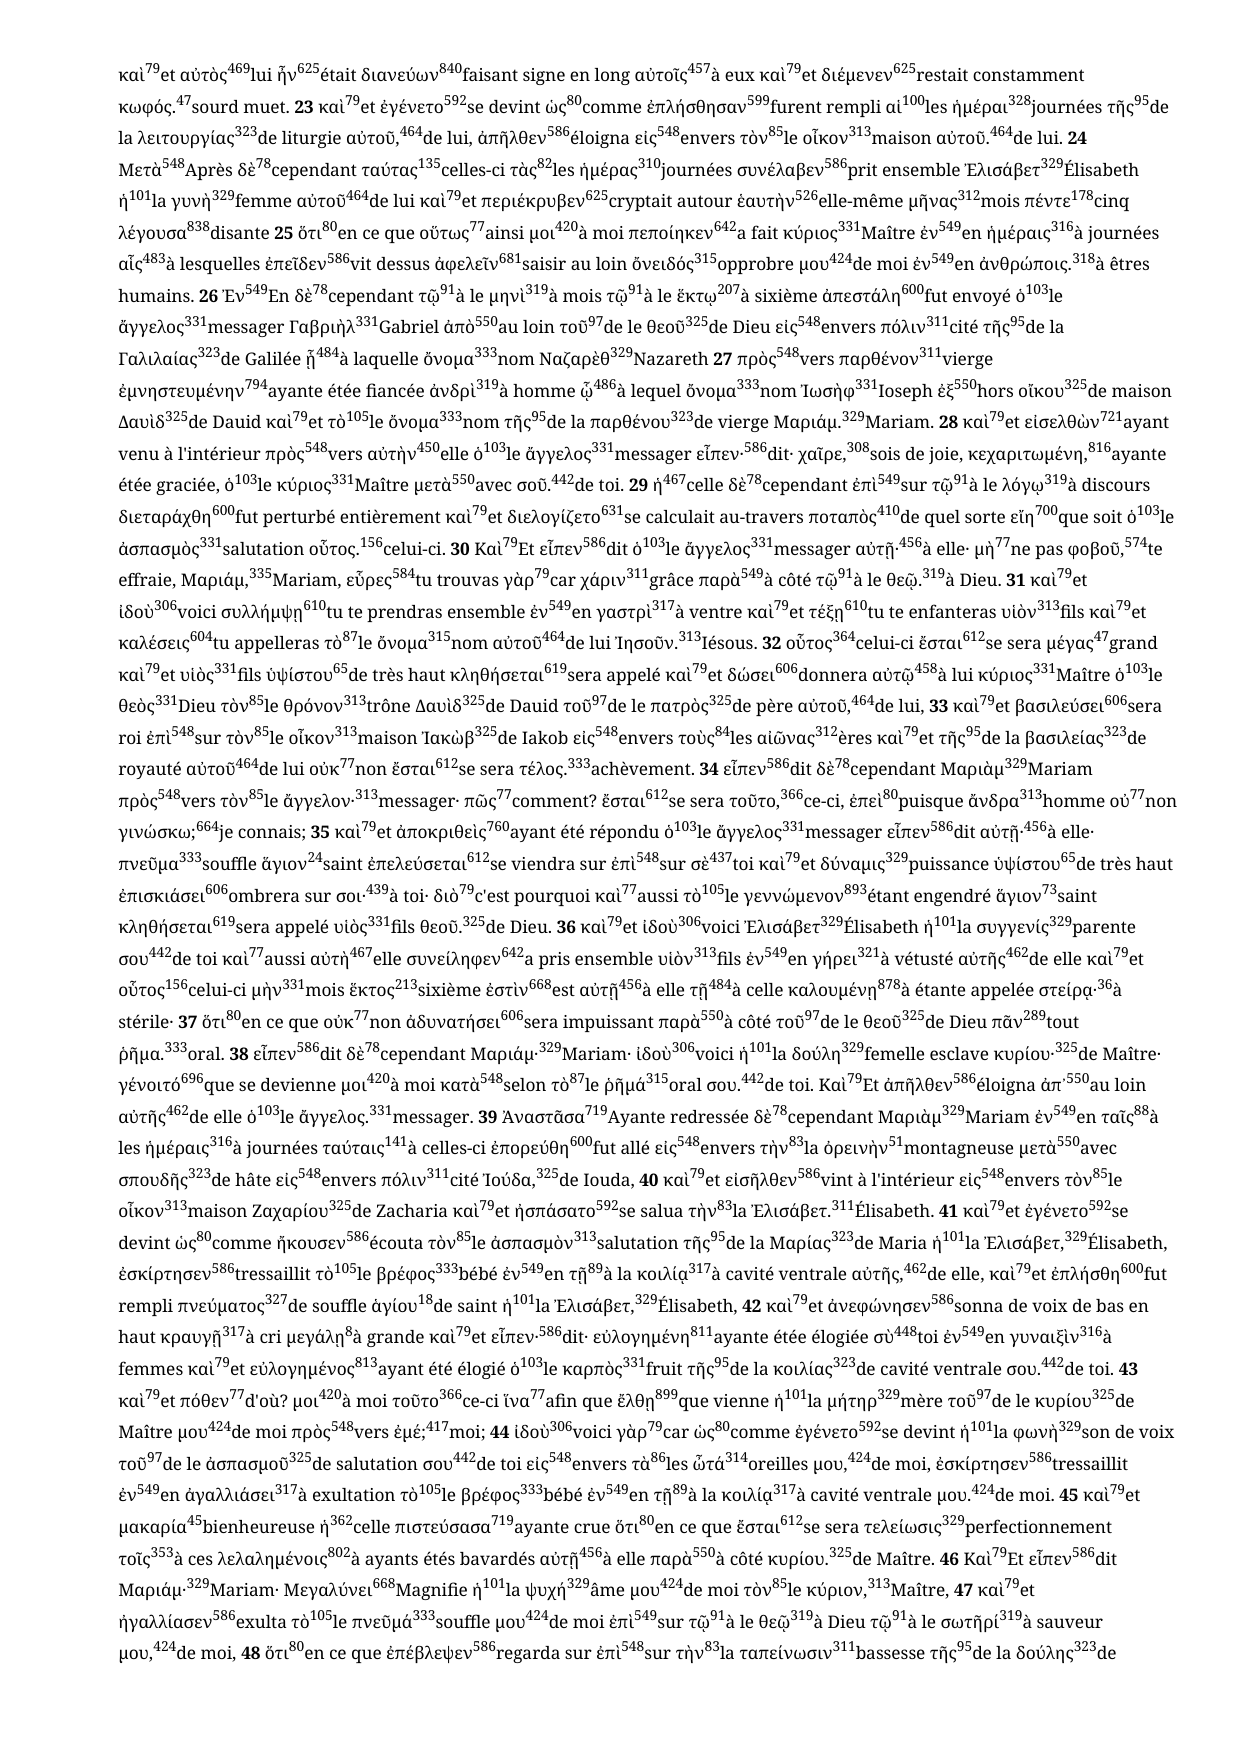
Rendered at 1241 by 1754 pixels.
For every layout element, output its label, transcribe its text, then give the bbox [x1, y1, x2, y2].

text 1 Ἐπειδήπερ80Parce que donc certes πολλοὶ389nombreux ἐπεχείρησαν585mirent la main sur ἀνατάξασθαι682se ordonnancer de bas en haut διήγησιν311narration περὶ550autour τῶν98de les πεπληροφορημένων808de ayants étés colportés à plénitude ἐν549en ἡμῖν419à nous πραγμάτων,326de actes, 2 καθὼς77de haut en bas comme παρέδοσαν585livrèrent ἡμῖν419à nous οἱ363ceux ἀπ᾽550au loin ἀρχῆς323de origine αὐτόπται330témoins oculaires καὶ79et ὑπηρέται330ministres γενόμενοι739se ayants devenus τοῦ97de le λόγου,325de discours, 3 ἔδοξεν586estima κἀμοὶ420à et moi παρηκολουθηκότι774à ayant suivi à côté ἄνωθεν77d'en haut πᾶσιν379à tous ἀκριβῶς77exactement καθεξῆς77successivement σοι439à toi γράψαι,681grapher, κράτιστε27très fort Θεόφιλε,337Théophile, 4 ἵνα80afin que ἐπιγνῷς897que tu reconnaisses περὶ550autour ὧν491de lesquels κατηχήθης598tu fus catéchisé λόγων324de discours τὴν83la ἀσφάλειαν.311sécurité. 5 Ἐγένετο592Se devint ἐν549en ταῖς88à les ἡμέραις316à journées Ἡρῴδου325de Hérode βασιλέως325de roi τῆς95de la Ἰουδαίας323de Ioudaia ἱερεύς331sacrificateur τις287un quelconque ὀνόματι321à nom Ζαχαρίας331Zacharia ἐξ550hors ἐφημερίας323de sur journée Ἀβιά,325de Abia, καὶ79et γυνὴ329femme αὐτῷ458à lui ἐκ550hors τῶν94de les θυγατέρων322de filles Ἀαρὼν325de Aaron καὶ79et τὸ105le ὄνομα333nom αὐτῆς462de elle Ἐλισάβετ.329Élisabeth. 6 ἦσαν624étaient δὲ78cependant δίκαιοι46justes ἀμφότεροι286tous deux ἐναντίον552en-présence τοῦ97de le θεοῦ,325de Dieu, πορευόμενοι866se allants ἐν549en πάσαις272à toutes ταῖς88à les ἐντολαῖς316à commandements καὶ79et δικαιώμασιν320à actes de justifications τοῦ97de le κυρίου325de Maître ἄμεμπτοι.70sans blâmes. 7 καὶ79et οὐκ77non ἦν625était αὐτοῖς457à eux τέκνον,333enfant, καθότι80de haut en bas en ce que ἦν625était ἡ101la Ἐλισάβετ329Élisabeth στεῖρα,45stérile, καὶ79et ἀμφότεροι389tous deux προβεβηκότες782ayants avancés ἐν549en ταῖς88à les ἡμέραις316à journées αὐτῶν463de eux ἦσαν.624étaient. 8 Ἐγένετο592Se devint δὲ78cependant ἐν549en τῷ354à ce ἱερατεύειν689être sacrificateur αὐτὸν452lui ἐν549en τῇ89à la τάξει317à mise en ordre τῆς95de la ἐφημερίας323de sur journée αὐτοῦ464de lui ἔναντι552en-face τοῦ97de le θεοῦ,325de Dieu, 9 κατὰ548selon τὸ87le ἔθος315coutume τῆς95de la ἱερατείας323de sacrificature ἔλαχεν586obtint par le sort τοῦ360de ce θυμιᾶσαι681sacrifier l’encens εἰσελθὼν721ayant venu à l'intérieur εἰς548envers τὸν85le ναὸν313temple τοῦ97de le κυρίου,325de Maître, 10 καὶ79et πᾶν289tout τὸ105le πλῆθος333multitude ἦν625était τοῦ97de le λαοῦ325de peuple προσευχόμενον869se priant ἔξω77au-dehors τῇ89à la ὥρᾳ317à heure τοῦ99de le θυμιάματος.327de sacrifice de l'encens. 11 ὤφθη600fut vu δὲ78cependant αὐτῷ458à lui ἄγγελος331messager κυρίου325de Maître ἑστὼς783ayant dressé ἐκ550hors δεξιῶν66de droits τοῦ99de le θυσιαστηρίου327de autel des sacrifices τοῦ99de le θυμιάματος.327de sacrifice de l'encens. 12 καὶ79et ἐταράχθη600fut troublé Ζαχαρίας331Zacharia ἰδὼν721ayant vu καὶ79et φόβος331effroi ἐπέπεσεν586tomba dessus ἐπ᾽548sur αὐτόν.452lui. 13 εἶπεν586dit δὲ78cependant πρὸς548vers αὐτὸν452lui ὁ103le ἄγγελος·331messager· μὴ77ne pas φοβοῦ,574te effraie, Ζαχαρία,337Zacharia, διότι80parce que εἰσηκούσθη600fut écouté envers ἡ101la δέησίς329supplication σου,442de toi, καὶ79et ἡ101la γυνή329femme σου442de toi Ἐλισάβετ329Élisabeth γεννήσει606engendrera υἱόν313fils σοι439à toi καὶ79et καλέσεις604tu appelleras τὸ87le ὄνομα315nom αὐτοῦ464de lui Ἰωάννην.313Ioannes. 14 καὶ79et ἔσται612se sera χαρά329joie σοι439à toi καὶ79et ἀγαλλίασις329exultation καὶ79et πολλοὶ389nombreux ἐπὶ549sur τῇ89à la γενέσει317à genèse αὐτοῦ464de lui χαρήσονται.618seront été de joie. 15 ἔσται612se sera γὰρ79car μέγας47grand ἐνώπιον552en devant [τοῦ]97[de le] κυρίου,325de Maître, καὶ79et οἶνον313vin καὶ79et σίκερα315boisson enivrante οὐ77non μὴ77ne pas πίῃ,899que boive, καὶ79et πνεύματος327de souffle ἁγίου18de saint πλησθήσεται619sera rempli ἔτι77encore ἐκ550hors κοιλίας323de cavité ventrale μητρὸς323de mère αὐτοῦ,464de lui, 16 καὶ79et πολλοὺς372nombreux τῶν96de les υἱῶν324de fils Ἰσραὴλ325de Israël ἐπιστρέψει606tournera sur ἐπὶ548sur κύριον313Maître τὸν85le θεὸν313Dieu αὐτῶν.463de eux. 17 καὶ79et αὐτὸς469lui προελεύσεται612se viendra devant ἐνώπιον552en devant αὐτοῦ464de lui ἐν549en πνεύματι321à souffle καὶ79et δυνάμει317à puissance Ἠλίᾳ,319à Élia, ἐπιστρέψαι681tourner sur καρδίας310coeurs πατέρων324de pères ἐπὶ548sur τέκνα314enfants καὶ79et ἀπειθεῖς52désobéissants ἐν549en φρονήσει317à pensivité δικαίων,64de justes, ἑτοιμάσαι681préparer κυρίῳ319à Maître λαὸν313peuple κατεσκευασμένον.796ayant été préparé de haut en bas. 18 καὶ79et εἶπεν586dit Ζαχαρίας331Zacharia πρὸς548vers τὸν85le ἄγγελον·313messager· κατὰ548selon τί399quel γνώσομαι608je me connaîtrai τοῦτο;348ce-ci; ἐγὼ431moi γάρ79car εἰμι664je suis πρεσβύτης331homme ancien καὶ79et ἡ101la γυνή329femme μου424de moi προβεβηκυῖα781ayante avancée ἐν549en ταῖς88à les ἡμέραις316à journées αὐτῆς.462de elle. 19 καὶ79et ἀποκριθεὶς760ayant été répondu ὁ103le ἄγγελος331messager εἶπεν586dit αὐτῷ·458à lui· ἐγώ431moi εἰμι664je suis Γαβριὴλ331Gabriel ὁ364celui παρεστηκὼς783ayant dressé à côté ἐνώπιον552en devant τοῦ97de le θεοῦ325de Dieu καὶ79et ἀπεστάλην596je fus envoyé λαλῆσαι681bavarder πρὸς548vers σὲ437toi καὶ79et εὐαγγελίσασθαί682se évangéliser σοι439à toi ταῦτα·347ces-ci· 20 καὶ79et ἰδοὺ306voici ἔσῃ610tu te seras σιωπῶν840silençant καὶ79et μὴ77ne pas δυνάμενος867se pouvant λαλῆσαι681bavarder ἄχρι552jusqu'à l'extrémité ἧς148de laquelle ἡμέρας323de journée γένηται905que se devienne ταῦτα,365ces-ci, ἀνθ᾽550contre ὧν491de lesquels οὐκ77non ἐπίστευσας584tu crus τοῖς90à les λόγοις318à discours μου,424de moi, οἵτινες497lesquels des quelconques πληρωθήσονται618seront fait plénitude εἰς548envers τὸν85le καιρὸν313moment αὐτῶν.463de eux. 21 Καὶ79Et ἦν625était ὁ103le λαὸς331peuple προσδοκῶν840attendant τὸν85le Ζαχαρίαν313Zacharia καὶ79et ἐθαύμαζον624étonnaient ἐν549en τῷ354à ce χρονίζειν689temporiser αὐτόν452lui ἐν549en τῷ91à le ναῷ.319à temple. 22 ἐξελθὼν721ayant sorti δὲ78cependant οὐκ77non ἐδύνατο631se pouvait λαλῆσαι681bavarder αὐτοῖς,457à eux, καὶ79et ἐπέγνωσαν585reconnurent ὅτι80en ce que ὀπτασίαν311apparition ἑώρακεν642a vu ἐν549en τῷ91à le ναῷ·319à temple· καὶ79et αὐτὸς469lui ἦν625était διανεύων840faisant signe en long αὐτοῖς457à eux καὶ79et διέμενεν625restait constamment κωφός.47sourd muet. 23 καὶ79et ἐγένετο592se devint ὡς80comme ἐπλήσθησαν599furent rempli αἱ100les ἡμέραι328journées τῆς95de la λειτουργίας323de liturgie αὐτοῦ,464de lui, ἀπῆλθεν586éloigna εἰς548envers τὸν85le οἶκον313maison αὐτοῦ.464de lui. 24 Μετὰ548Après δὲ78cependant ταύτας135celles-ci τὰς82les ἡμέρας310journées συνέλαβεν586prit ensemble Ἐλισάβετ329Élisabeth ἡ101la γυνὴ329femme αὐτοῦ464de lui καὶ79et περιέκρυβεν625cryptait autour ἑαυτὴν526elle-même μῆνας312mois πέντε178cinq λέγουσα838disante 25 ὅτι80en ce que οὕτως77ainsi μοι420à moi πεποίηκεν642a fait κύριος331Maître ἐν549en ἡμέραις316à journées αἷς483à lesquelles ἐπεῖδεν586vit dessus ἀφελεῖν681saisir au loin ὄνειδός315opprobre μου424de moi ἐν549en ἀνθρώποις.318à êtres humains. 26 Ἐν549En δὲ78cependant τῷ91à le μηνὶ319à mois τῷ91à le ἕκτῳ207à sixième ἀπεστάλη600fut envoyé ὁ103le ἄγγελος331messager Γαβριὴλ331Gabriel ἀπὸ550au loin τοῦ97de le θεοῦ325de Dieu εἰς548envers πόλιν311cité τῆς95de la Γαλιλαίας323de Galilée ᾗ484à laquelle ὄνομα333nom Ναζαρὲθ329Nazareth 27 πρὸς548vers παρθένον311vierge ἐμνηστευμένην794ayante étée fiancée ἀνδρὶ319à homme ᾧ486à lequel ὄνομα333nom Ἰωσὴφ331Ioseph ἐξ550hors οἴκου325de maison Δαυὶδ325de Dauid καὶ79et τὸ105le ὄνομα333nom τῆς95de la παρθένου323de vierge Μαριάμ.329Mariam. 28 καὶ79et εἰσελθὼν721ayant venu à l'intérieur πρὸς548vers αὐτὴν450elle ὁ103le ἄγγελος331messager εἶπεν·586dit· χαῖρε,308sois de joie, κεχαριτωμένη,816ayante étée graciée, ὁ103le κύριος331Maître μετὰ550avec σοῦ.442de toi. 29 ἡ467celle δὲ78cependant ἐπὶ549sur τῷ91à le λόγῳ319à discours διεταράχθη600fut perturbé entièrement καὶ79et διελογίζετο631se calculait au-travers ποταπὸς410de quel sorte εἴη700que soit ὁ103le ἀσπασμὸς331salutation οὗτος.156celui-ci. 30 Καὶ79Et εἶπεν586dit ὁ103le ἄγγελος331messager αὐτῇ·456à elle· μὴ77ne pas φοβοῦ,574te effraie, Μαριάμ,335Mariam, εὗρες584tu trouvas γὰρ79car χάριν311grâce παρὰ549à côté τῷ91à le θεῷ.319à Dieu. 31 καὶ79et ἰδοὺ306voici συλλήμψῃ610tu te prendras ensemble ἐν549en γαστρὶ317à ventre καὶ79et τέξῃ610tu te enfanteras υἱὸν313fils καὶ79et καλέσεις604tu appelleras τὸ87le ὄνομα315nom αὐτοῦ464de lui Ἰησοῦν.313Iésous. 32 οὗτος364celui-ci ἔσται612se sera μέγας47grand καὶ79et υἱὸς331fils ὑψίστου65de très haut κληθήσεται619sera appelé καὶ79et δώσει606donnera αὐτῷ458à lui κύριος331Maître ὁ103le θεὸς331Dieu τὸν85le θρόνον313trône Δαυὶδ325de Dauid τοῦ97de le πατρὸς325de père αὐτοῦ,464de lui, 33 καὶ79et βασιλεύσει606sera roi ἐπὶ548sur τὸν85le οἶκον313maison Ἰακὼβ325de Iakob εἰς548envers τοὺς84les αἰῶνας312ères καὶ79et τῆς95de la βασιλείας323de royauté αὐτοῦ464de lui οὐκ77non ἔσται612se sera τέλος.333achèvement. 34 εἶπεν586dit δὲ78cependant Μαριὰμ329Mariam πρὸς548vers τὸν85le ἄγγελον·313messager· πῶς77comment? ἔσται612se sera τοῦτο,366ce-ci, ἐπεὶ80puisque ἄνδρα313homme οὐ77non γινώσκω;664je connais; 35 καὶ79et ἀποκριθεὶς760ayant été répondu ὁ103le ἄγγελος331messager εἶπεν586dit αὐτῇ·456à elle· πνεῦμα333souffle ἅγιον24saint ἐπελεύσεται612se viendra sur ἐπὶ548sur σὲ437toi καὶ79et δύναμις329puissance ὑψίστου65de très haut ἐπισκιάσει606ombrera sur σοι·439à toi· διὸ79c'est pourquoi καὶ77aussi τὸ105le γεννώμενον893étant engendré ἅγιον73saint κληθήσεται619sera appelé υἱὸς331fils θεοῦ.325de Dieu. 36 καὶ79et ἰδοὺ306voici Ἐλισάβετ329Élisabeth ἡ101la συγγενίς329parente σου442de toi καὶ77aussi αὐτὴ467elle συνείληφεν642a pris ensemble υἱὸν313fils ἐν549en γήρει321à vétusté αὐτῆς462de elle καὶ79et οὗτος156celui-ci μὴν331mois ἕκτος213sixième ἐστὶν668est αὐτῇ456à elle τῇ484à celle καλουμένῃ878à étante appelée στείρᾳ·36à stérile· 37 ὅτι80en ce que οὐκ77non ἀδυνατήσει606sera impuissant παρὰ550à côté τοῦ97de le θεοῦ325de Dieu πᾶν289tout ῥῆμα.333oral. 38 εἶπεν586dit δὲ78cependant Μαριάμ·329Mariam· ἰδοὺ306voici ἡ101la δούλη329femelle esclave κυρίου·325de Maître· γένοιτό696que se devienne μοι420à moi κατὰ548selon τὸ87le ῥῆμά315oral σου.442de toi. Καὶ79Et ἀπῆλθεν586éloigna ἀπ᾽550au loin αὐτῆς462de elle ὁ103le ἄγγελος.331messager. 39 Ἀναστᾶσα719Ayante redressée δὲ78cependant Μαριὰμ329Mariam ἐν549en ταῖς88à les ἡμέραις316à journées ταύταις141à celles-ci ἐπορεύθη600fut allé εἰς548envers τὴν83la ὀρεινὴν51montagneuse μετὰ550avec σπουδῆς323de hâte εἰς548envers πόλιν311cité Ἰούδα,325de Iouda, 40 καὶ79et εἰσῆλθεν586vint à l'intérieur εἰς548envers τὸν85le οἶκον313maison Ζαχαρίου325de Zacharia καὶ79et ἠσπάσατο592se salua τὴν83la Ἐλισάβετ.311Élisabeth. 41 καὶ79et ἐγένετο592se devint ὡς80comme ἤκουσεν586écouta τὸν85le ἀσπασμὸν313salutation τῆς95de la Μαρίας323de Maria ἡ101la Ἐλισάβετ,329Élisabeth, ἐσκίρτησεν586tressaillit τὸ105le βρέφος333bébé ἐν549en τῇ89à la κοιλίᾳ317à cavité ventrale αὐτῆς,462de elle, καὶ79et ἐπλήσθη600fut rempli πνεύματος327de souffle ἁγίου18de saint ἡ101la Ἐλισάβετ,329Élisabeth, 42 καὶ79et ἀνεφώνησεν586sonna de voix de bas en haut κραυγῇ317à cri μεγάλῃ8à grande καὶ79et εἶπεν·586dit· εὐλογημένη811ayante étée élogiée σὺ448toi ἐν549en γυναιξὶν316à femmes καὶ79et εὐλογημένος813ayant été élogié ὁ103le καρπὸς331fruit τῆς95de la κοιλίας323de cavité ventrale σου.442de toi. 43 καὶ79et πόθεν77d'où? μοι420à moi τοῦτο366ce-ci ἵνα77afin que ἔλθῃ899que vienne ἡ101la μήτηρ329mère τοῦ97de le κυρίου325de Maître μου424de moi πρὸς548vers ἐμέ;417moi; 44 ἰδοὺ306voici γὰρ79car ὡς80comme ἐγένετο592se devint ἡ101la φωνὴ329son de voix τοῦ97de le ἀσπασμοῦ325de salutation σου442de toi εἰς548envers τὰ86les ὦτά314oreilles μου,424de moi, ἐσκίρτησεν586tressaillit ἐν549en ἀγαλλιάσει317à exultation τὸ105le βρέφος333bébé ἐν549en τῇ89à la κοιλίᾳ317à cavité ventrale μου.424de moi. 45 καὶ79et μακαρία45bienheureuse ἡ362celle πιστεύσασα719ayante crue ὅτι80en ce que ἔσται612se sera τελείωσις329perfectionnement τοῖς353à ces λελαλημένοις802à ayants étés bavardés αὐτῇ456à elle παρὰ550à côté κυρίου.325de Maître. 46 Καὶ79Et εἶπεν586dit Μαριάμ·329Mariam· Μεγαλύνει668Magnifie ἡ101la ψυχή329âme μου424de moi τὸν85le κύριον,313Maître, 47 καὶ79et ἠγαλλίασεν586exulta τὸ105le πνεῦμά333souffle μου424de moi ἐπὶ549sur τῷ91à le θεῷ319à Dieu τῷ91à le σωτῆρί319à sauveur μου,424de moi, 48 ὅτι80en ce que ἐπέβλεψεν586regarda sur ἐπὶ548sur τὴν83la ταπείνωσιν311bassesse τῆς95de la δούλης323de femelle esclave αὐτοῦ.464de lui. ἰδοὺ306voici γὰρ79car ἀπὸ550au loin τοῦ358de celui νῦν77maintenant μακαριοῦσίν605estimeront bienheureux με417moi πᾶσαι284toutes αἱ100les γενεαί,328générations, 49 ὅτι80en ce que ἐποίησέν586fit μοι420à moi μεγάλα54grands ὁ103le δυνατός.71puissant. καὶ79et ἅγιον49saint τὸ105le ὄνομα333nom αὐτοῦ,464de lui, 50 καὶ79et τὸ105le ἔλεος333miséricorde αὐτοῦ464de lui εἰς548envers γενεὰς310générations καὶ79et γενεὰς310générations τοῖς351à ceux φοβουμένοις854à se effrayants αὐτόν.452lui. 51 Ἐποίησεν586Fit κράτος315force ἐν549en βραχίονι319à bras αὐτοῦ,464de lui, διεσκόρπισεν586dispersa au travers ὑπερηφάνους52prétentieux διανοίᾳ317à capacité d’intelligence καρδίας323de coeur αὐτῶν·463de eux· 52 καθεῖλεν586saisit du haut vers le bas δυνάστας312dynastes ἀπὸ550au loin θρόνων324de trônes καὶ79et ὕψωσεν586haussa ταπεινούς,52bas, 53 πεινῶντας821ayants faim ἐνέπλησεν586remplit dans ἀγαθῶν66de bons καὶ79et πλουτοῦντας821étants riche ἐξαπέστειλεν586envoya dehors κενούς.52vides. 54 ἀντελάβετο592se prit contre Ἰσραὴλ325de Israël παιδὸς325de jeune servant αὐτοῦ,464de lui, μνησθῆναι683être mémorisé ἐλέους,327de miséricorde, 55 καθὼς77de haut en bas comme ἐλάλησεν586bavarda πρὸς548vers τοὺς84les πατέρας312pères ἡμῶν,423de nous, τῷ91à le Ἀβραὰμ319à Abraam καὶ79et τῷ93à le σπέρματι321à semence αὐτοῦ464de lui εἰς548envers τὸν85le αἰῶνα.313ère. 56 Ἔμεινεν586Resta δὲ78cependant Μαριὰμ329Mariam σὺν549avec αὐτῇ456à elle ὡς77comme μῆνας312mois τρεῖς,178trois, καὶ79et ὑπέστρεψεν586retourna en arrière εἰς548envers τὸν85le οἶκον313maison αὐτῆς.462de elle. 57 Τῇ89à La δὲ78cependant Ἐλισάβετ317à Élisabeth ἐπλήσθη600fut rempli ὁ103le χρόνος331temps τοῦ360de ce τεκεῖν681enfanter αὐτὴν450elle καὶ79et ἐγέννησεν586engendra υἱόν.313fils. 58 καὶ79et ἤκουσαν585écoutèrent οἱ102les περίοικοι70maisonnées alentours καὶ79et οἱ102les συγγενεῖς70congénitaux αὐτῆς462de elle ὅτι80en ce que ἐμεγάλυνεν586magnifia κύριος331Maître τὸ87le ἔλεος315miséricorde αὐτοῦ464de lui μετ᾽550avec αὐτῆς462de elle καὶ79et συνέχαιρον624étaient de joie avec αὐτῇ.456à elle. 59 Καὶ79Et ἐγένετο592se devint ἐν549en τῇ89à la ἡμέρᾳ317à journée τῇ89à la ὀγδόῃ206à huitième ἦλθον585vinrent περιτεμεῖν681circoncire τὸ87le παιδίον315petit enfant καὶ79et ἐκάλουν624appelaient αὐτὸ454lui ἐπὶ549sur τῷ93à le ὀνόματι321à nom τοῦ97de le πατρὸς325de père αὐτοῦ464de lui Ζαχαρίαν.313Zacharia. 60 καὶ79et ἀποκριθεῖσα758ayante étée répondue ἡ101la μήτηρ329mère αὐτοῦ464de lui εἶπεν·586dit· οὐχί,304non pas, ἀλλὰ79mais κληθήσεται619sera appelé Ἰωάννης.331Ioannes. 61 καὶ79et εἶπαν585dirent πρὸς548vers αὐτὴν450elle ὅτι80en ce que οὐδείς390aucun ἐστιν668est ἐκ550hors τῆς95de la συγγενείας323de parenté σου442de toi ὃς498lequel καλεῖται680est appelé τῷ93à le ὀνόματι321à nom τούτῳ.146à ce-ci. 62 ἐνένευον624faisaient des signes δὲ78cependant τῷ91à le πατρὶ319à père αὐτοῦ464de lui τὸ348ce τί399quel ἂν340le cas échéant θέλοι700que veuille καλεῖσθαι692être appelé αὐτό.454lui. 63 καὶ79et αἰτήσας721ayant demandé πινακίδιον315tablette ἔγραψεν586grapha λέγων·840disant· Ἰωάννης331Ioannes ἐστὶν668est ὄνομα333nom αὐτοῦ.464de lui. καὶ79et ἐθαύμασαν585étonnèrent πάντες.389tous. 64 ἀνεῴχθη600fut ouvert δὲ78cependant τὸ105le στόμα333bouche αὐτοῦ464de lui παραχρῆμα77instantanément καὶ79et ἡ101la γλῶσσα329langue αὐτοῦ,464de lui, καὶ79et ἐλάλει625bavardait εὐλογῶν840élogiant τὸν85le θεόν.313Dieu. 65 Καὶ79Et ἐγένετο592se devint ἐπὶ548sur πάντας372tous φόβος331effroi τοὺς345ceux περιοικοῦντας821habitants maison alentours αὐτούς,451eux, καὶ79et ἐν549en ὅλῃ273à toute entière τῇ89à la ὀρεινῇ57à montagneuse τῆς95de la Ἰουδαίας323de Ioudaia διελαλεῖτο636était bavardé en séparant πάντα288tous τὰ104les ῥήματα332oraux ταῦτα,157ces-ci, 66 καὶ79et ἔθεντο591se posèrent πάντες389tous οἱ363ceux ἀκούσαντες720ayants écoutés ἐν549en τῇ89à la καρδίᾳ317à coeur αὐτῶν463de eux λέγοντες·839disants· τί412quel ἄρα77par conséquent τὸ105le παιδίον333petit enfant τοῦτο158ce-ci ἔσται;612se sera; καὶ77aussi γὰρ79car χεὶρ329main κυρίου325de Maître ἦν625était μετ᾽550avec αὐτοῦ.464de lui. 67 Καὶ79Et Ζαχαρίας331Zacharia ὁ103le πατὴρ331père αὐτοῦ464de lui ἐπλήσθη600fut rempli πνεύματος327de souffle ἁγίου18de saint καὶ79et ἐπροφήτευσεν586prophétisa λέγων·840disant· 68 Εὐλογητὸς47Élogié κύριος331Maître ὁ103le θεὸς331Dieu τοῦ97de le Ἰσραήλ,325de Israël, ὅτι80en ce que ἐπεσκέψατο592se rendit supervision καὶ79et ἐποίησεν586fit λύτρωσιν311rançonnement τῷ91à le λαῷ319à peuple αὐτοῦ,464de lui, 69 καὶ79et ἤγειρεν586éveilla κέρας315corne σωτηρίας323de sauvetage ἡμῖν419à nous ἐν549en οἴκῳ319à maison Δαυὶδ325de Dauid παιδὸς325de jeune servant αὐτοῦ,464de lui, 70 καθὼς77de haut en bas comme ἐλάλησεν586bavarda διὰ550par στόματος327de bouche τῶν96de les ἁγίων64de saints ἀπ᾽550au loin αἰῶνος325de ère προφητῶν324de prophètes αὐτοῦ,464de lui, 71 σωτηρίαν311sauvetage ἐξ550hors ἐχθρῶν64de ennemis ἡμῶν423de nous καὶ79et ἐκ550hors χειρὸς323de main πάντων383de tous τῶν357de ceux μισούντων833de haïssants ἡμᾶς,416nous, 72 ποιῆσαι681faire ἔλεος315miséricorde μετὰ550avec τῶν96de les πατέρων324de pères ἡμῶν423de nous καὶ79et μνησθῆναι683être mémorisé διαθήκης323de disposition ἁγίας14de sainte αὐτοῦ,464de lui, 73 ὅρκον313serment ὃν480lequel ὤμοσεν586jura πρὸς548vers Ἀβραὰμ313Abraam τὸν85le πατέρα313père ἡμῶν,423de nous, τοῦ360de ce δοῦναι681donner ἡμῖν419à nous 74 ἀφόβως77sans effrayement ἐκ550hors χειρὸς323de main ἐχθρῶν64de ennemis ῥυσθέντας743ayants étés délivrés λατρεύειν689adorer αὐτῷ458à lui 75 ἐν549en ὁσιότητι317à piété sacré καὶ79et δικαιοσύνῃ317à justice ἐνώπιον552en devant αὐτοῦ464de lui πάσαις272à toutes ταῖς88à les ἡμέραις316à journées ἡμῶν.423de nous. 76 Καὶ77Aussi σὺ448toi δέ,78cependant, παιδίον,339petit enfant, προφήτης331prophète ὑψίστου65de très haut κληθήσῃ·617tu seras appelé· προπορεύσῃ610tu te marcheras en avant γὰρ79car ἐνώπιον552en devant κυρίου325de Maître ἑτοιμάσαι681préparer ὁδοὺς310chemins αὐτοῦ,464de lui, 77 τοῦ360de ce δοῦναι681donner γνῶσιν311connaissance σωτηρίας323de sauvetage τῷ91à le λαῷ319à peuple αὐτοῦ464de lui ἐν549en ἀφέσει317à abandon ἁμαρτιῶν322de fautes αὐτῶν,463de eux, 78 διὰ548par le fait de σπλάγχνα314entrailles ἐλέους327de miséricorde θεοῦ325de Dieu ἡμῶν,423de nous, ἐν549en οἷς487à lesquels ἐπισκέψεται612se rendra supervision ἡμᾶς416nous ἀνατολὴ329levant ἐξ550hors ὕψους,327de hauteur, 79 ἐπιφᾶναι681briller sur τοῖς351à ceux ἐν549en σκότει321à ténèbre καὶ79et σκιᾷ317à ombre θανάτου325de trépas καθημένοις,854à se étants assis, τοῦ360de ce κατευθῦναι681diriger droit de haut en bas τοὺς84les πόδας312pieds ἡμῶν423de nous εἰς548envers ὁδὸν311chemin εἰρήνης.323de paix. 80 Τὸ105Le δὲ78cependant παιδίον333petit enfant ηὔξανεν625croissait καὶ79et ἐκραταιοῦτο636était fortifié πνεύματι,321à souffle, καὶ79et ἦν625était ἐν549en ταῖς88à les ἐρήμοις56à désertes ἕως552jusqu'à ce que ἡμέρας323de journée ἀναδείξεως323de présentation de bas en haut αὐτοῦ464de lui πρὸς548vers τὸν85le Ἰσραήλ.313Israël. [118, 59, 1181, 1665]
